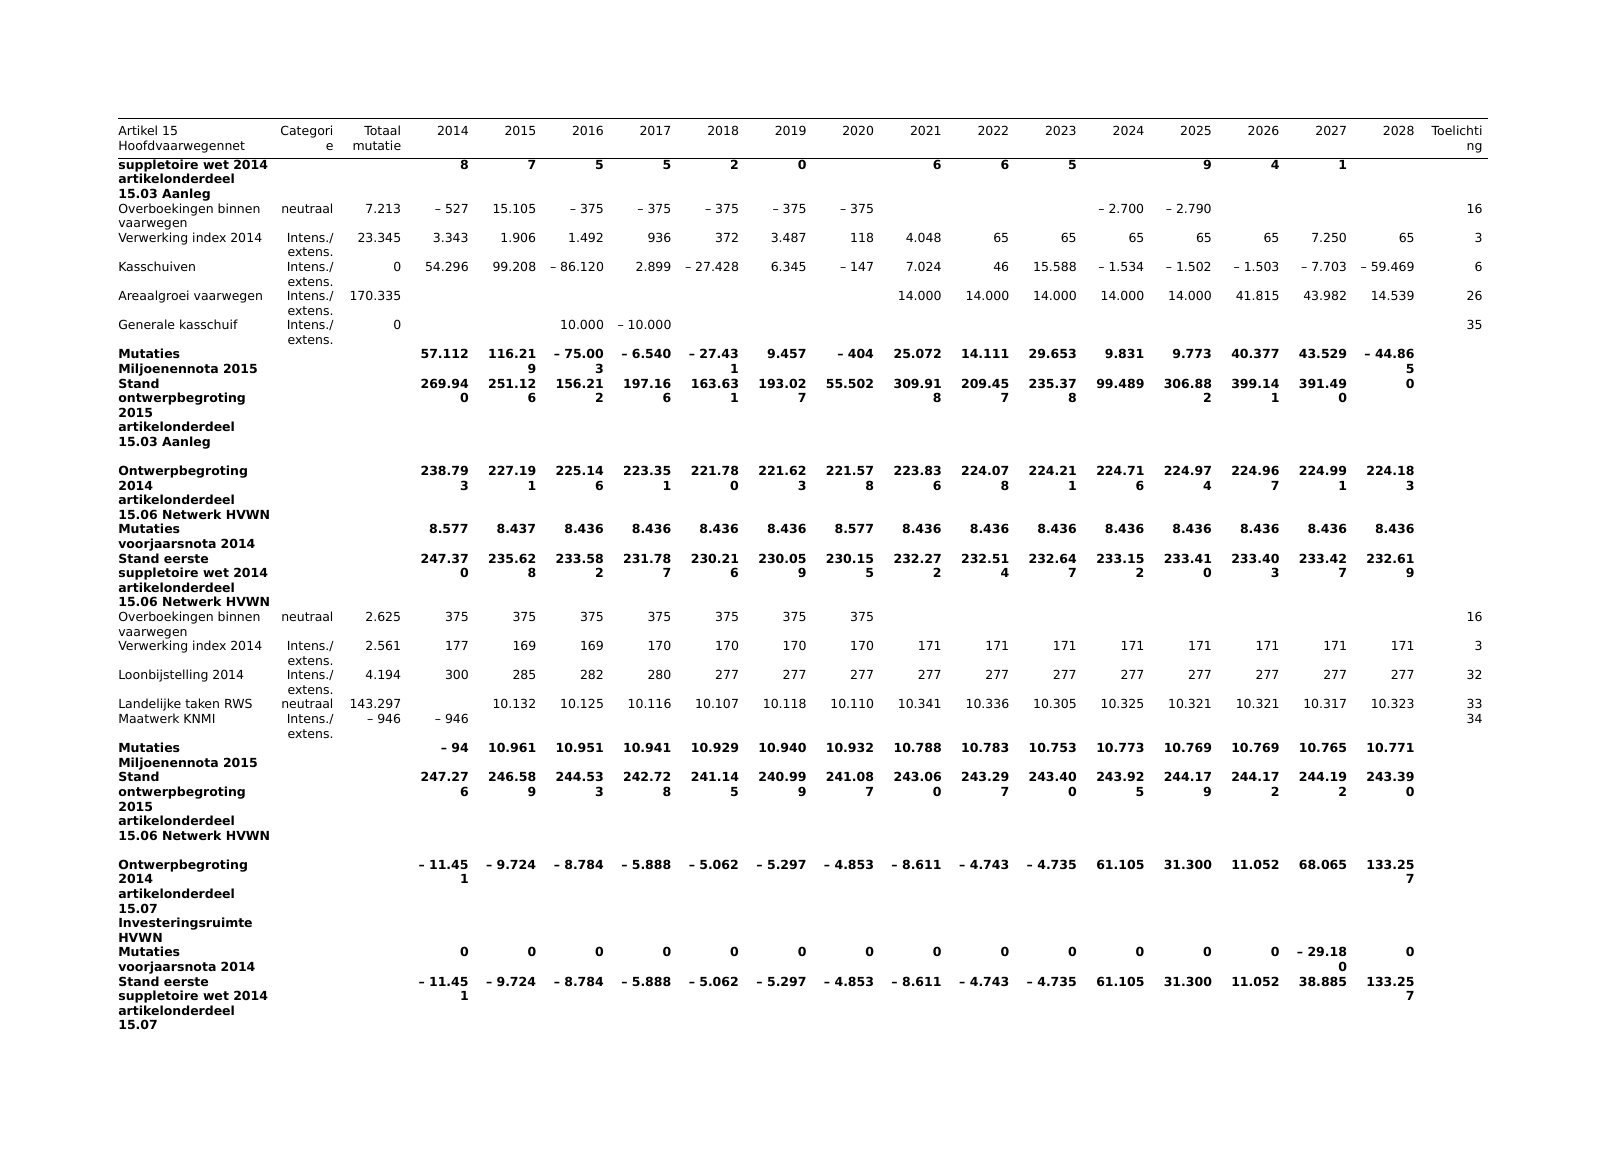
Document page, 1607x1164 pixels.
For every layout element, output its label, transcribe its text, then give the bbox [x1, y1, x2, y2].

table_cell – 29.180 [1285, 945, 1353, 974]
table_cell 375 [407, 610, 474, 639]
table_cell 99.489 [1083, 376, 1150, 449]
table_cell [1218, 610, 1285, 639]
table_cell [1015, 712, 1082, 741]
table_cell [272, 858, 339, 945]
table_cell Overboekingen binnen vaarwegen [118, 610, 272, 639]
table_cell – 75.003 [542, 347, 609, 376]
table_cell [677, 289, 744, 318]
table_cell [474, 449, 542, 464]
table_header 2024 [1083, 119, 1150, 158]
table_cell 0 [1015, 945, 1082, 974]
table_cell 0 [745, 945, 812, 974]
table_cell [880, 610, 947, 639]
table_cell Generale kasschuif [118, 318, 272, 347]
table_cell 10.951 [542, 741, 609, 770]
table_cell 375 [610, 610, 677, 639]
table_cell 936 [610, 231, 677, 260]
table_cell 3.487 [745, 231, 812, 260]
table_header 2028 [1353, 119, 1420, 158]
table_cell neutraal [272, 201, 339, 231]
table_cell [1015, 843, 1082, 858]
table_cell 243.400 [1015, 770, 1082, 843]
table_cell 375 [474, 610, 542, 639]
table_cell [407, 289, 474, 318]
table_cell 171 [880, 639, 947, 668]
table_cell 277 [1218, 668, 1285, 697]
table_cell [272, 945, 339, 974]
table_cell 55.502 [812, 376, 880, 449]
table_cell [1353, 449, 1420, 464]
table_cell 171 [947, 639, 1015, 668]
table_cell Stand ontwerpbegroting 2015 artikelonderdeel 15.06 Netwerk HVWN [118, 770, 272, 843]
table_cell [880, 318, 947, 347]
table_cell 40.377 [1218, 347, 1285, 376]
table_cell 170 [610, 639, 677, 668]
table_header Toelichting [1420, 119, 1488, 158]
table_cell 14.000 [1015, 289, 1082, 318]
table_cell 233.410 [1150, 551, 1217, 610]
table_cell 6.345 [745, 260, 812, 289]
table_cell 38.885 [1285, 974, 1353, 1033]
table_cell 0 [1083, 945, 1150, 974]
table_cell 33 [1420, 697, 1488, 712]
table_cell 1.906 [474, 231, 542, 260]
table_cell 65 [1083, 231, 1150, 260]
table_cell – 94 [407, 741, 474, 770]
table_cell [1150, 712, 1217, 741]
table_cell 23.345 [339, 231, 407, 260]
table_cell [947, 610, 1015, 639]
table_cell 41.815 [1218, 289, 1285, 318]
table_cell 224.974 [1150, 464, 1217, 522]
table_cell Mutaties Miljoenennota 2015 [118, 347, 272, 376]
table_cell 10.788 [880, 741, 947, 770]
table_cell – 404 [812, 347, 880, 376]
table_cell 224.078 [947, 464, 1015, 522]
table_cell 14.000 [1150, 289, 1217, 318]
table_cell 163.631 [677, 376, 744, 449]
table_cell 243.060 [880, 770, 947, 843]
table_cell neutraal [272, 610, 339, 639]
table_cell 34 [1420, 712, 1488, 741]
table_cell – 5.297 [745, 974, 812, 1033]
table_cell [407, 843, 474, 858]
table_cell 7.213 [339, 201, 407, 231]
table_cell 230.216 [677, 551, 744, 610]
table_cell 391.490 [1285, 376, 1353, 449]
table_cell 25.072 [880, 347, 947, 376]
table_header 2020 [812, 119, 880, 158]
table_cell 46 [947, 260, 1015, 289]
table_cell – 4.853 [812, 858, 880, 945]
table_cell 233.582 [542, 551, 609, 610]
table_cell [880, 449, 947, 464]
table_cell Ontwerpbegroting 2014 artikelonderdeel 15.06 Netwerk HVWN [118, 464, 272, 522]
table_cell 133.257 [1353, 974, 1420, 1033]
table_cell [1218, 712, 1285, 741]
table_cell 3 [1420, 639, 1488, 668]
table_cell [1015, 449, 1082, 464]
table_header 2022 [947, 119, 1015, 158]
table_cell 225.146 [542, 464, 609, 522]
table_cell [812, 318, 880, 347]
table_cell [272, 551, 339, 610]
table_header Categorie [272, 119, 339, 158]
table_cell 277 [745, 668, 812, 697]
table_cell [1083, 610, 1150, 639]
table_cell 9.773 [1150, 347, 1217, 376]
table_cell [407, 318, 474, 347]
table_cell 0 [474, 945, 542, 974]
table_cell 230.155 [812, 551, 880, 610]
table_cell 10.769 [1218, 741, 1285, 770]
table_cell – 5.062 [677, 858, 744, 945]
table_cell [610, 449, 677, 464]
table_cell Stand eerste suppletoire wet 2014 artikelonderdeel 15.07 [118, 974, 272, 1033]
table_cell 10.769 [1150, 741, 1217, 770]
table_cell 277 [1150, 668, 1217, 697]
table_cell – 5.297 [745, 858, 812, 945]
table_cell [339, 741, 407, 770]
table_cell Landelijke taken RWS [118, 697, 272, 712]
table_cell Loonbijstelling 2014 [118, 668, 272, 697]
table_cell [339, 347, 407, 376]
table_cell 170.335 [339, 289, 407, 318]
table_cell 8.437 [474, 522, 542, 551]
table_cell 31.300 [1150, 974, 1217, 1033]
table_cell 10.932 [812, 741, 880, 770]
table_cell [745, 843, 812, 858]
table_cell 7.250 [1285, 231, 1353, 260]
table_cell 0 [1353, 945, 1420, 974]
table_cell [1218, 449, 1285, 464]
table_cell 116.219 [474, 347, 542, 376]
table_cell [1420, 347, 1488, 376]
table_cell 7 [474, 159, 542, 201]
table_cell 10.132 [474, 697, 542, 712]
table_cell – 375 [542, 201, 609, 231]
table_cell 14.000 [947, 289, 1015, 318]
table_cell 3 [1420, 231, 1488, 260]
table_cell 10.961 [474, 741, 542, 770]
table_cell 9 [1150, 159, 1217, 201]
table_cell – 7.703 [1285, 260, 1353, 289]
table_cell 14.000 [1083, 289, 1150, 318]
table_cell 277 [1015, 668, 1082, 697]
table_cell 171 [1353, 639, 1420, 668]
table_cell 277 [1353, 668, 1420, 697]
table_cell [1285, 712, 1353, 741]
table_cell 0 [812, 945, 880, 974]
table_cell 232.647 [1015, 551, 1082, 610]
table_cell [1353, 712, 1420, 741]
table_cell – 10.000 [610, 318, 677, 347]
table_cell 306.882 [1150, 376, 1217, 449]
table_cell [339, 464, 407, 522]
table_cell [272, 449, 339, 464]
table_cell [1218, 843, 1285, 858]
table_header 2021 [880, 119, 947, 158]
table_cell 0 [339, 318, 407, 347]
table_cell [745, 318, 812, 347]
table_cell 65 [1150, 231, 1217, 260]
table_cell 375 [812, 610, 880, 639]
table_cell 282 [542, 668, 609, 697]
table_cell 8.436 [1083, 522, 1150, 551]
table_cell 7.024 [880, 260, 947, 289]
table_cell 10.125 [542, 697, 609, 712]
table_cell 9.457 [745, 347, 812, 376]
table_cell 54.296 [407, 260, 474, 289]
table_cell [407, 449, 474, 464]
table_header 2025 [1150, 119, 1217, 158]
table_cell [339, 449, 407, 464]
table_cell 8.436 [880, 522, 947, 551]
table_cell [118, 843, 272, 858]
table_cell [272, 741, 339, 770]
table_cell – 4.853 [812, 974, 880, 1033]
table_header Totaal mutatie [339, 119, 407, 158]
table_cell [947, 843, 1015, 858]
table_cell 0 [745, 159, 812, 201]
table_cell 65 [1015, 231, 1082, 260]
table_cell 171 [1083, 639, 1150, 668]
table_header Artikel 15 Hoofdvaarwegennet [118, 119, 272, 158]
table_cell – 8.611 [880, 858, 947, 945]
table_header 2017 [610, 119, 677, 158]
table_cell 10.940 [745, 741, 812, 770]
table_cell [474, 712, 542, 741]
table_cell Maatwerk KNMI [118, 712, 272, 741]
table_cell – 1.503 [1218, 260, 1285, 289]
table_cell [1420, 522, 1488, 551]
table_cell 43.529 [1285, 347, 1353, 376]
table_header 2016 [542, 119, 609, 158]
table_cell – 5.888 [610, 858, 677, 945]
table_cell 8.436 [542, 522, 609, 551]
table_cell [677, 712, 744, 741]
table_cell 309.918 [880, 376, 947, 449]
table_cell [272, 974, 339, 1033]
table_cell [542, 843, 609, 858]
table_cell 246.589 [474, 770, 542, 843]
table_cell [610, 712, 677, 741]
table_cell – 5.062 [677, 974, 744, 1033]
table_cell 209.457 [947, 376, 1015, 449]
table_cell [1285, 449, 1353, 464]
table_cell 26 [1420, 289, 1488, 318]
table_cell 277 [677, 668, 744, 697]
table_cell Areaalgroei vaarwegen [118, 289, 272, 318]
table_cell [1083, 712, 1150, 741]
table_cell 277 [812, 668, 880, 697]
table_cell 8.436 [745, 522, 812, 551]
table_header 2023 [1015, 119, 1082, 158]
table_cell 15.105 [474, 201, 542, 231]
table_cell [812, 289, 880, 318]
table_cell [1420, 741, 1488, 770]
table_cell 10.336 [947, 697, 1015, 712]
table_cell 2.625 [339, 610, 407, 639]
table_cell [677, 318, 744, 347]
table_cell 0 [880, 945, 947, 974]
table_header 2026 [1218, 119, 1285, 158]
table_cell 11.052 [1218, 858, 1285, 945]
table_cell 156.212 [542, 376, 609, 449]
table_cell suppletoire wet 2014 artikelonderdeel 15.03 Aanleg [118, 159, 272, 201]
table_cell 247.370 [407, 551, 474, 610]
table_cell [1420, 551, 1488, 610]
table_cell – 8.611 [880, 974, 947, 1033]
table_cell [272, 464, 339, 522]
table_cell 6 [947, 159, 1015, 201]
table_cell [1353, 159, 1420, 201]
table_cell 233.403 [1218, 551, 1285, 610]
table_cell 0 [339, 260, 407, 289]
table_cell [1285, 610, 1353, 639]
table_cell Mutaties voorjaarsnota 2014 [118, 945, 272, 974]
table_header 2014 [407, 119, 474, 158]
table_cell 10.116 [610, 697, 677, 712]
table_cell 10.110 [812, 697, 880, 712]
table_cell – 8.784 [542, 858, 609, 945]
table_cell – 375 [610, 201, 677, 231]
table_cell Verwerking index 2014 [118, 639, 272, 668]
table_cell Mutaties Miljoenennota 2015 [118, 741, 272, 770]
table_cell [1420, 843, 1488, 858]
table_cell 10.317 [1285, 697, 1353, 712]
table_cell Intens./extens. [272, 668, 339, 697]
table_cell 0 [1150, 945, 1217, 974]
table_cell 65 [1218, 231, 1285, 260]
table_cell 235.628 [474, 551, 542, 610]
table_cell [880, 712, 947, 741]
table_cell 10.753 [1015, 741, 1082, 770]
table_cell 8.436 [1015, 522, 1082, 551]
table_cell 224.183 [1353, 464, 1420, 522]
table_cell 57.112 [407, 347, 474, 376]
table_cell 277 [880, 668, 947, 697]
table_cell 171 [1150, 639, 1217, 668]
table_cell 8.436 [1150, 522, 1217, 551]
table_cell 10.929 [677, 741, 744, 770]
table_cell 68.065 [1285, 858, 1353, 945]
table_cell [947, 318, 1015, 347]
table_cell [272, 159, 339, 201]
table_cell – 1.502 [1150, 260, 1217, 289]
table_cell 5 [1015, 159, 1082, 201]
table_cell [1285, 843, 1353, 858]
table_cell 32 [1420, 668, 1488, 697]
table_cell 0 [947, 945, 1015, 974]
table_cell 15.588 [1015, 260, 1082, 289]
table_cell Mutaties voorjaarsnota 2014 [118, 522, 272, 551]
table_cell [1083, 843, 1150, 858]
table_cell 240.999 [745, 770, 812, 843]
table_cell [1285, 201, 1353, 231]
table_cell 241.087 [812, 770, 880, 843]
table_cell [1083, 318, 1150, 347]
table_cell [1083, 449, 1150, 464]
table_cell 238.793 [407, 464, 474, 522]
table_cell [339, 159, 407, 201]
table_cell 65 [947, 231, 1015, 260]
table_cell – 2.790 [1150, 201, 1217, 231]
table_cell – 1.534 [1083, 260, 1150, 289]
table_cell [272, 522, 339, 551]
table_cell [1218, 318, 1285, 347]
table_cell 169 [474, 639, 542, 668]
table_cell Ontwerpbegroting 2014 artikelonderdeel 15.07 Investeringsruimte HVWN [118, 858, 272, 945]
table_cell – 59.469 [1353, 260, 1420, 289]
table_cell 65 [1353, 231, 1420, 260]
table_cell – 6.540 [610, 347, 677, 376]
table_cell 11.052 [1218, 974, 1285, 1033]
table_cell 170 [677, 639, 744, 668]
table_cell 3.343 [407, 231, 474, 260]
table_cell 10.323 [1353, 697, 1420, 712]
table_cell [1015, 201, 1082, 231]
table_cell 244.179 [1150, 770, 1217, 843]
table_cell 0 [610, 945, 677, 974]
table_cell [339, 551, 407, 610]
table_cell – 2.700 [1083, 201, 1150, 231]
table_cell – 44.865 [1353, 347, 1420, 376]
table_cell [407, 697, 474, 712]
table_cell 2 [677, 159, 744, 201]
table_cell [474, 843, 542, 858]
table_cell [1420, 945, 1488, 974]
table_cell 285 [474, 668, 542, 697]
table_cell [272, 770, 339, 843]
table_cell [812, 449, 880, 464]
table_cell [1420, 464, 1488, 522]
table_cell Intens./extens. [272, 318, 339, 347]
table_cell 8.436 [1218, 522, 1285, 551]
table_cell [339, 770, 407, 843]
table_cell 277 [1083, 668, 1150, 697]
table_cell 232.619 [1353, 551, 1420, 610]
table_cell 0 [1218, 945, 1285, 974]
table_cell 8.436 [1353, 522, 1420, 551]
table_cell 5 [610, 159, 677, 201]
table_cell 10.341 [880, 697, 947, 712]
table_cell 29.653 [1015, 347, 1082, 376]
table_cell 221.623 [745, 464, 812, 522]
table_cell – 375 [745, 201, 812, 231]
table_cell 277 [1285, 668, 1353, 697]
table_cell 0 [407, 945, 474, 974]
table_cell [542, 449, 609, 464]
table_cell [339, 843, 407, 858]
table_cell 241.145 [677, 770, 744, 843]
table_cell 10.321 [1150, 697, 1217, 712]
table_cell [677, 449, 744, 464]
table_cell 16 [1420, 201, 1488, 231]
table_cell [1353, 610, 1420, 639]
table_cell 10.325 [1083, 697, 1150, 712]
table_cell [272, 376, 339, 449]
table_cell 247.276 [407, 770, 474, 843]
table_cell 8.436 [610, 522, 677, 551]
table_cell 243.925 [1083, 770, 1150, 843]
table_cell 61.105 [1083, 858, 1150, 945]
table_cell 14.111 [947, 347, 1015, 376]
table_cell [1150, 318, 1217, 347]
table_cell – 4.743 [947, 858, 1015, 945]
table_cell 9.831 [1083, 347, 1150, 376]
table_cell 170 [745, 639, 812, 668]
table_header 2018 [677, 119, 744, 158]
table_cell 6 [1420, 260, 1488, 289]
table_header 2015 [474, 119, 542, 158]
table_cell – 527 [407, 201, 474, 231]
table_cell – 4.735 [1015, 974, 1082, 1033]
table_cell 221.780 [677, 464, 744, 522]
table_cell Stand ontwerpbegroting 2015 artikelonderdeel 15.03 Aanleg [118, 376, 272, 449]
table_cell 10.773 [1083, 741, 1150, 770]
table_cell [542, 712, 609, 741]
table_cell [1218, 201, 1285, 231]
table_cell 227.191 [474, 464, 542, 522]
table_cell Kasschuiven [118, 260, 272, 289]
table_cell 269.940 [407, 376, 474, 449]
table_cell 10.321 [1218, 697, 1285, 712]
table_cell 0 [1353, 376, 1420, 449]
table_cell [474, 289, 542, 318]
table_cell – 11.451 [407, 858, 474, 945]
table_cell [1353, 318, 1420, 347]
table_cell [1150, 449, 1217, 464]
table_cell 10.783 [947, 741, 1015, 770]
table_cell Intens./extens. [272, 231, 339, 260]
table_cell [339, 974, 407, 1033]
table_cell Intens./extens. [272, 712, 339, 741]
table_header 2019 [745, 119, 812, 158]
table_cell – 375 [812, 201, 880, 231]
table_cell [1420, 770, 1488, 843]
table_cell [272, 347, 339, 376]
table_cell 4 [1218, 159, 1285, 201]
table_cell 399.141 [1218, 376, 1285, 449]
table_cell 243.390 [1353, 770, 1420, 843]
table_cell 232.272 [880, 551, 947, 610]
table_cell 99.208 [474, 260, 542, 289]
table_cell [118, 449, 272, 464]
table_cell 10.118 [745, 697, 812, 712]
table_cell 171 [1285, 639, 1353, 668]
table_cell 197.166 [610, 376, 677, 449]
table_cell [745, 289, 812, 318]
table_cell [1353, 843, 1420, 858]
table_cell 221.578 [812, 464, 880, 522]
table_cell [1015, 318, 1082, 347]
table_cell [542, 289, 609, 318]
table_cell Stand eerste suppletoire wet 2014 artikelonderdeel 15.06 Netwerk HVWN [118, 551, 272, 610]
table_cell 8.436 [1285, 522, 1353, 551]
table_cell – 9.724 [474, 974, 542, 1033]
table_cell 375 [677, 610, 744, 639]
table_cell [1285, 318, 1353, 347]
table_cell [947, 449, 1015, 464]
table_cell 177 [407, 639, 474, 668]
table_cell 143.297 [339, 697, 407, 712]
table_cell [812, 712, 880, 741]
table_cell 10.771 [1353, 741, 1420, 770]
table_cell Intens./extens. [272, 639, 339, 668]
table_cell – 8.784 [542, 974, 609, 1033]
table_cell 10.000 [542, 318, 609, 347]
table_cell [1015, 610, 1082, 639]
table_cell 10.305 [1015, 697, 1082, 712]
table_cell 375 [745, 610, 812, 639]
table_cell [1420, 974, 1488, 1033]
table_cell 243.297 [947, 770, 1015, 843]
table_cell 231.787 [610, 551, 677, 610]
table_cell – 946 [407, 712, 474, 741]
table_cell – 4.735 [1015, 858, 1082, 945]
table_cell – 11.451 [407, 974, 474, 1033]
table_cell [1420, 159, 1488, 201]
table_cell [880, 201, 947, 231]
table_cell 35 [1420, 318, 1488, 347]
table_cell [339, 522, 407, 551]
table_cell 6 [880, 159, 947, 201]
table_cell – 4.743 [947, 974, 1015, 1033]
table_cell 8.436 [677, 522, 744, 551]
table_cell – 5.888 [610, 974, 677, 1033]
table_cell [1420, 858, 1488, 945]
table_cell 233.427 [1285, 551, 1353, 610]
table_cell 235.378 [1015, 376, 1082, 449]
table_cell 244.172 [1218, 770, 1285, 843]
table_cell 242.728 [610, 770, 677, 843]
table_cell 232.514 [947, 551, 1015, 610]
table_cell 133.257 [1353, 858, 1420, 945]
table_cell 223.836 [880, 464, 947, 522]
table_cell – 9.724 [474, 858, 542, 945]
table_cell [610, 289, 677, 318]
table_header 2027 [1285, 119, 1353, 158]
table_cell [947, 712, 1015, 741]
table_cell 8.577 [407, 522, 474, 551]
table_cell 14.539 [1353, 289, 1420, 318]
table_cell [610, 843, 677, 858]
table_cell 8.577 [812, 522, 880, 551]
table_cell 224.211 [1015, 464, 1082, 522]
table_cell [1353, 201, 1420, 231]
table_cell [1083, 159, 1150, 201]
table_cell 280 [610, 668, 677, 697]
table_cell [339, 945, 407, 974]
table_cell 300 [407, 668, 474, 697]
table_cell [1420, 449, 1488, 464]
table_cell 118 [812, 231, 880, 260]
table_cell 251.126 [474, 376, 542, 449]
table_cell 224.967 [1218, 464, 1285, 522]
table_cell – 86.120 [542, 260, 609, 289]
table_cell [1150, 843, 1217, 858]
table_cell [474, 318, 542, 347]
table_cell 372 [677, 231, 744, 260]
table_cell – 27.431 [677, 347, 744, 376]
table_cell [272, 843, 339, 858]
table_cell 375 [542, 610, 609, 639]
table_cell [339, 376, 407, 449]
table_cell 10.107 [677, 697, 744, 712]
table_cell [1420, 376, 1488, 449]
table_cell 277 [947, 668, 1015, 697]
table_cell 193.027 [745, 376, 812, 449]
table_cell 31.300 [1150, 858, 1217, 945]
table_cell 14.000 [880, 289, 947, 318]
table_cell [880, 843, 947, 858]
table_cell 8.436 [947, 522, 1015, 551]
table_cell [745, 712, 812, 741]
table_cell – 946 [339, 712, 407, 741]
table_cell Intens./extens. [272, 289, 339, 318]
table_cell 169 [542, 639, 609, 668]
table_cell 61.105 [1083, 974, 1150, 1033]
table_cell Overboekingen binnen vaarwegen [118, 201, 272, 231]
table_cell – 375 [677, 201, 744, 231]
table_cell 1 [1285, 159, 1353, 201]
table_cell 230.059 [745, 551, 812, 610]
table_cell [745, 449, 812, 464]
table_cell 10.765 [1285, 741, 1353, 770]
table_cell 10.941 [610, 741, 677, 770]
table_cell 43.982 [1285, 289, 1353, 318]
table_cell neutraal [272, 697, 339, 712]
table_cell [339, 858, 407, 945]
table_cell 2.899 [610, 260, 677, 289]
table_cell Intens./extens. [272, 260, 339, 289]
table_cell 5 [542, 159, 609, 201]
table_cell – 27.428 [677, 260, 744, 289]
table_cell 1.492 [542, 231, 609, 260]
table_cell [812, 843, 880, 858]
table_cell Verwerking index 2014 [118, 231, 272, 260]
table_cell 224.716 [1083, 464, 1150, 522]
table_cell 4.048 [880, 231, 947, 260]
table_cell 224.991 [1285, 464, 1353, 522]
table_cell 244.533 [542, 770, 609, 843]
table_cell [677, 843, 744, 858]
table_cell 8 [407, 159, 474, 201]
table_cell [1150, 610, 1217, 639]
table_cell 244.192 [1285, 770, 1353, 843]
table_cell [947, 201, 1015, 231]
table_cell 171 [1218, 639, 1285, 668]
table_cell 16 [1420, 610, 1488, 639]
table_cell 0 [677, 945, 744, 974]
table_cell 171 [1015, 639, 1082, 668]
table_cell 4.194 [339, 668, 407, 697]
table_cell 170 [812, 639, 880, 668]
table_cell 2.561 [339, 639, 407, 668]
table_cell – 147 [812, 260, 880, 289]
table_cell 0 [542, 945, 609, 974]
table_cell 233.152 [1083, 551, 1150, 610]
table_cell 223.351 [610, 464, 677, 522]
table_cell [812, 159, 880, 201]
